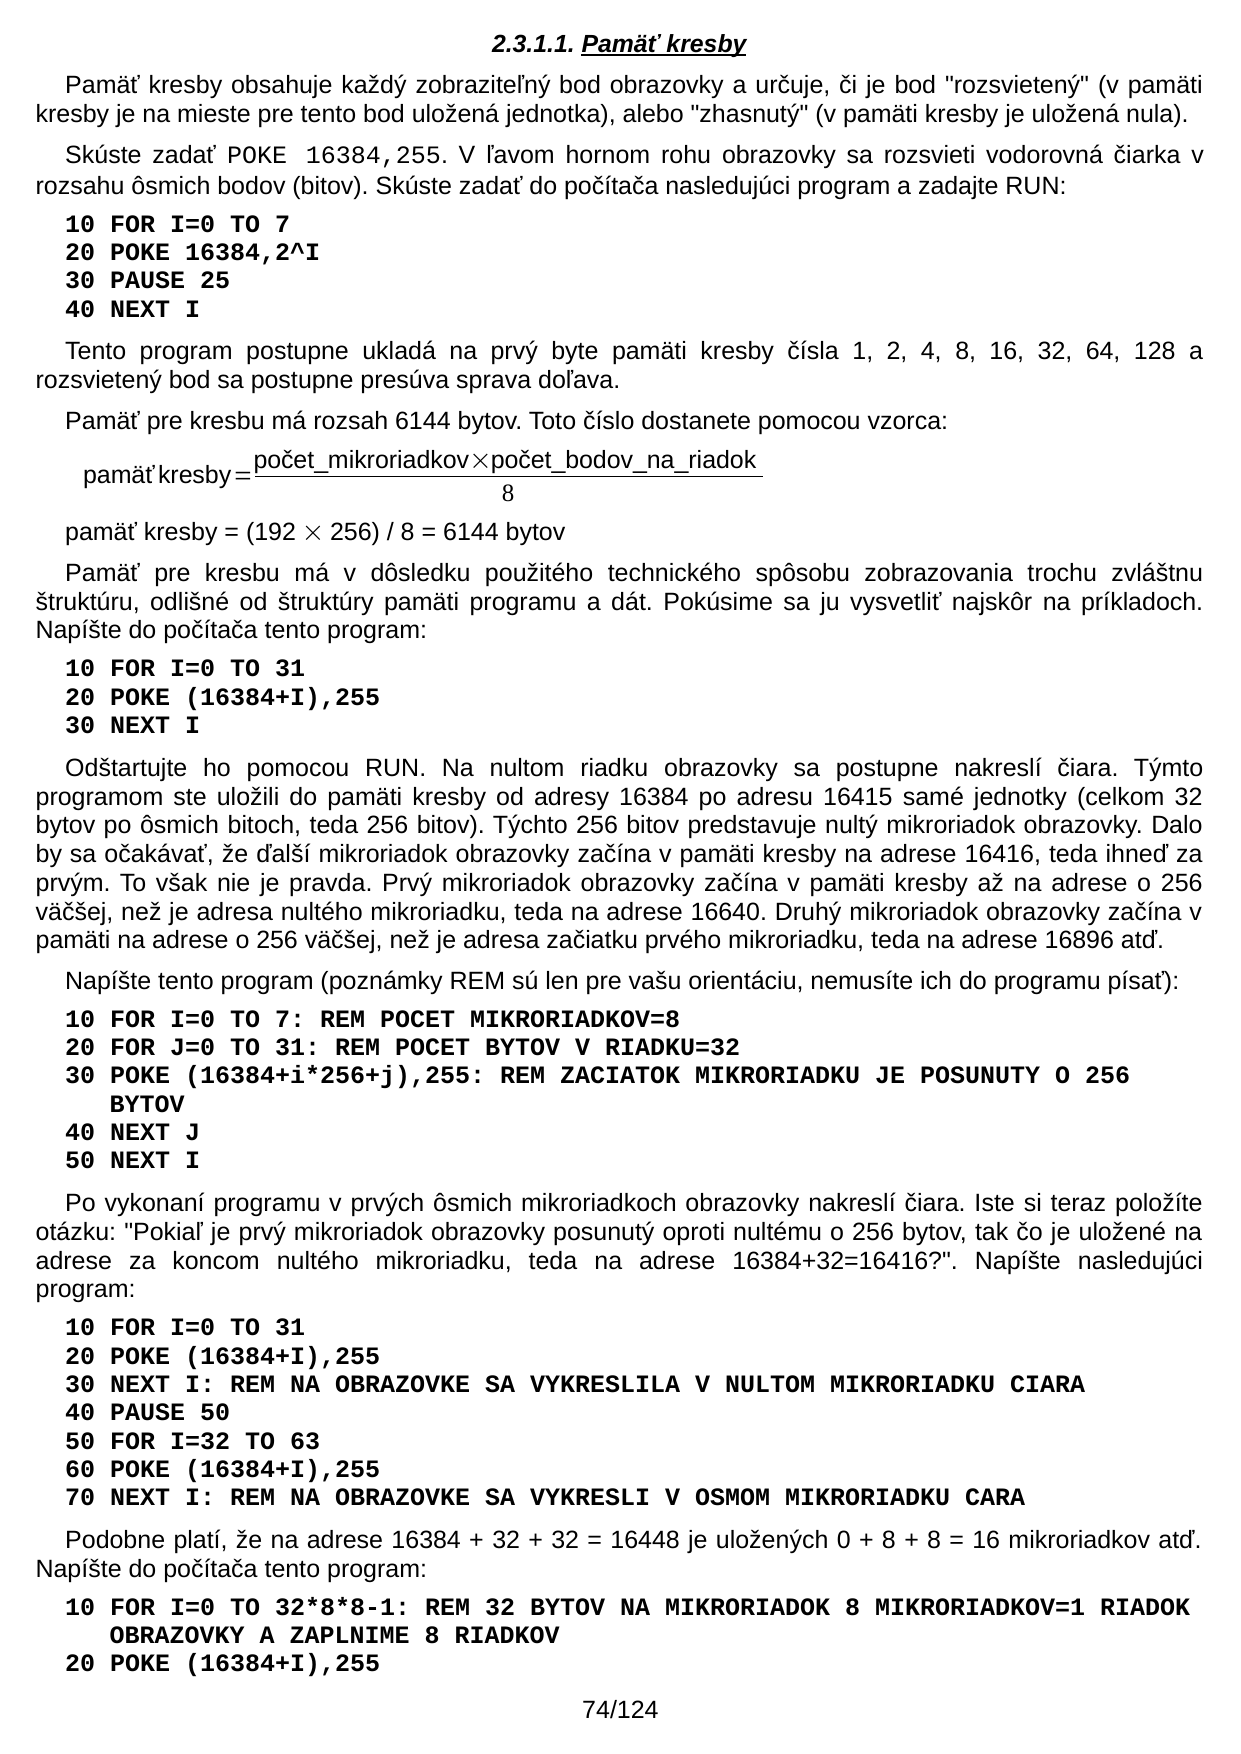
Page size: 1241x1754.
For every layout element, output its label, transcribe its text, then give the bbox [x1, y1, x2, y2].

text Po vykonaní programu v prvých ôsmich mikroriadkoch obrazovky nakreslí čiara. Iste si teraz položíte otázku: "Pokiaľ je prvý mikroriadok obrazovky posunutý oproti nultému o 256 bytov, tak čo je uložené na adrese za koncom nultého mikroriadku, teda na adrese 16384+32=16416?". Napíšte nasledujúci program: [35, 1188, 1205, 1303]
text 10 FOR I=0 TO 32*8*8-1: REM 32 BYTOV NA MIKRORIADOK 8 MIKRORIADKOV=1 RIADOK OBRAZOVKY A ZAPLNIME 8 RIADKOV [65, 1594, 1205, 1651]
text 40 NEXT J [65, 1120, 1205, 1148]
text Tento program postupne ukladá na prvý byte pamäti kresby čísla 1, 2, 4, 8, 16, 32, 64, 128 a rozsvietený bod sa postupne presúva sprava doľava. [35, 336, 1205, 394]
text 20 POKE (16384+I),255 [65, 684, 1205, 713]
text Pamäť pre kresbu má rozsah 6144 bytov. Toto číslo dostanete pomocou vzorca: [35, 406, 1205, 434]
text 30 NEXT I: REM NA OBRAZOVKE SA VYKRESLILA V NULTOM MIKRORIADKU CIARA [65, 1372, 1205, 1400]
text 10 FOR I=0 TO 31 [65, 656, 1205, 684]
text 20 POKE (16384+I),255 [65, 1343, 1205, 1372]
text 10 FOR I=0 TO 31 [65, 1315, 1205, 1343]
text 30 NEXT I [65, 713, 1205, 741]
text 20 POKE (16384+I),255 [65, 1651, 1205, 1679]
text pamäť kresby = (192  256) / 8 = 6144 bytov [35, 517, 1205, 546]
text 20 POKE 16384,2^I [65, 239, 1205, 268]
text Odštartujte ho pomocou RUN. Na nultom riadku obrazovky sa postupne nakreslí čiara. Týmto programom ste uložili do pamäti kresby od adresy 16384 po adresu 16415 samé jednotky (celkom 32 bytov po ôsmich bitoch, teda 256 bitov). Týchto 256 bitov predstavuje nultý mikroriadok obrazovky. Dalo by sa očakávať, že ďalší mikroriadok obrazovky začína v pamäti kresby na adrese 16416, teda ihneď za prvým. To však nie je pravda. Prvý mikroriadok obrazovky začína v pamäti kresby až na adrese o 256 väčšej, než je adresa nultého mikroriadku, teda na adrese 16640. Druhý mikroriadok obrazovky začína v pamäti na adrese o 256 väčšej, než je adresa začiatku prvého mikroriadku, teda na adrese 16896 atď. [35, 753, 1205, 954]
text 30 POKE (16384+i*256+j),255: REM ZACIATOK MIKRORIADKU JE POSUNUTY O 256 BYTOV [65, 1063, 1205, 1120]
text Skúste zadať POKE 16384,255. V ľavom hornom rohu obrazovky sa rozsvieti vodorovná čiarka v rozsahu ôsmich bodov (bitov). Skúste zadať do počítača nasledujúci program a zadajte RUN: [35, 140, 1205, 199]
text Podobne platí, že na adrese 16384 + 32 + 32 = 16448 je uložených 0 + 8 + 8 = 16 mikroriadkov atď. Napíšte do počítača tento program: [35, 1525, 1205, 1582]
text 30 PAUSE 25 [65, 268, 1205, 296]
text 10 FOR I=0 TO 7 [65, 211, 1205, 239]
text Napíšte tento program (poznámky REM sú len pre vašu orientáciu, nemusíte ich do programu písať): [35, 966, 1205, 994]
text 10 FOR I=0 TO 7: REM POCET MIKRORIADKOV=8 [65, 1006, 1205, 1035]
text 50 NEXT I [65, 1148, 1205, 1176]
text 20 FOR J=0 TO 31: REM POCET BYTOV V RIADKU=32 [65, 1035, 1205, 1063]
text 70 NEXT I: REM NA OBRAZOVKE SA VYKRESLI V OSMOM MIKRORIADKU CARA [65, 1485, 1205, 1513]
text 40 PAUSE 50 [65, 1400, 1205, 1428]
text 50 FOR I=32 TO 63 [65, 1428, 1205, 1457]
text 60 POKE (16384+I),255 [65, 1457, 1205, 1485]
subtitle Pamäť kresby [35, 29, 1205, 58]
text 40 NEXT I [65, 296, 1205, 324]
text Pamäť kresby obsahuje každý zobraziteľný bod obrazovky a určuje, či je bod "rozsvietený" (v pamäti kresby je na mieste pre tento bod uložená jednotka), alebo "zhasnutý" (v pamäti kresby je uložená nula). [35, 71, 1205, 128]
text Pamäť pre kresbu má v dôsledku použitého technického spôsobu zobrazovania trochu zvláštnu štruktúru, odlišné od štruktúry pamäti programu a dát. Pokúsime sa ju vysvetliť najskôr na príkladoch. Napíšte do počítača tento program: [35, 558, 1205, 644]
